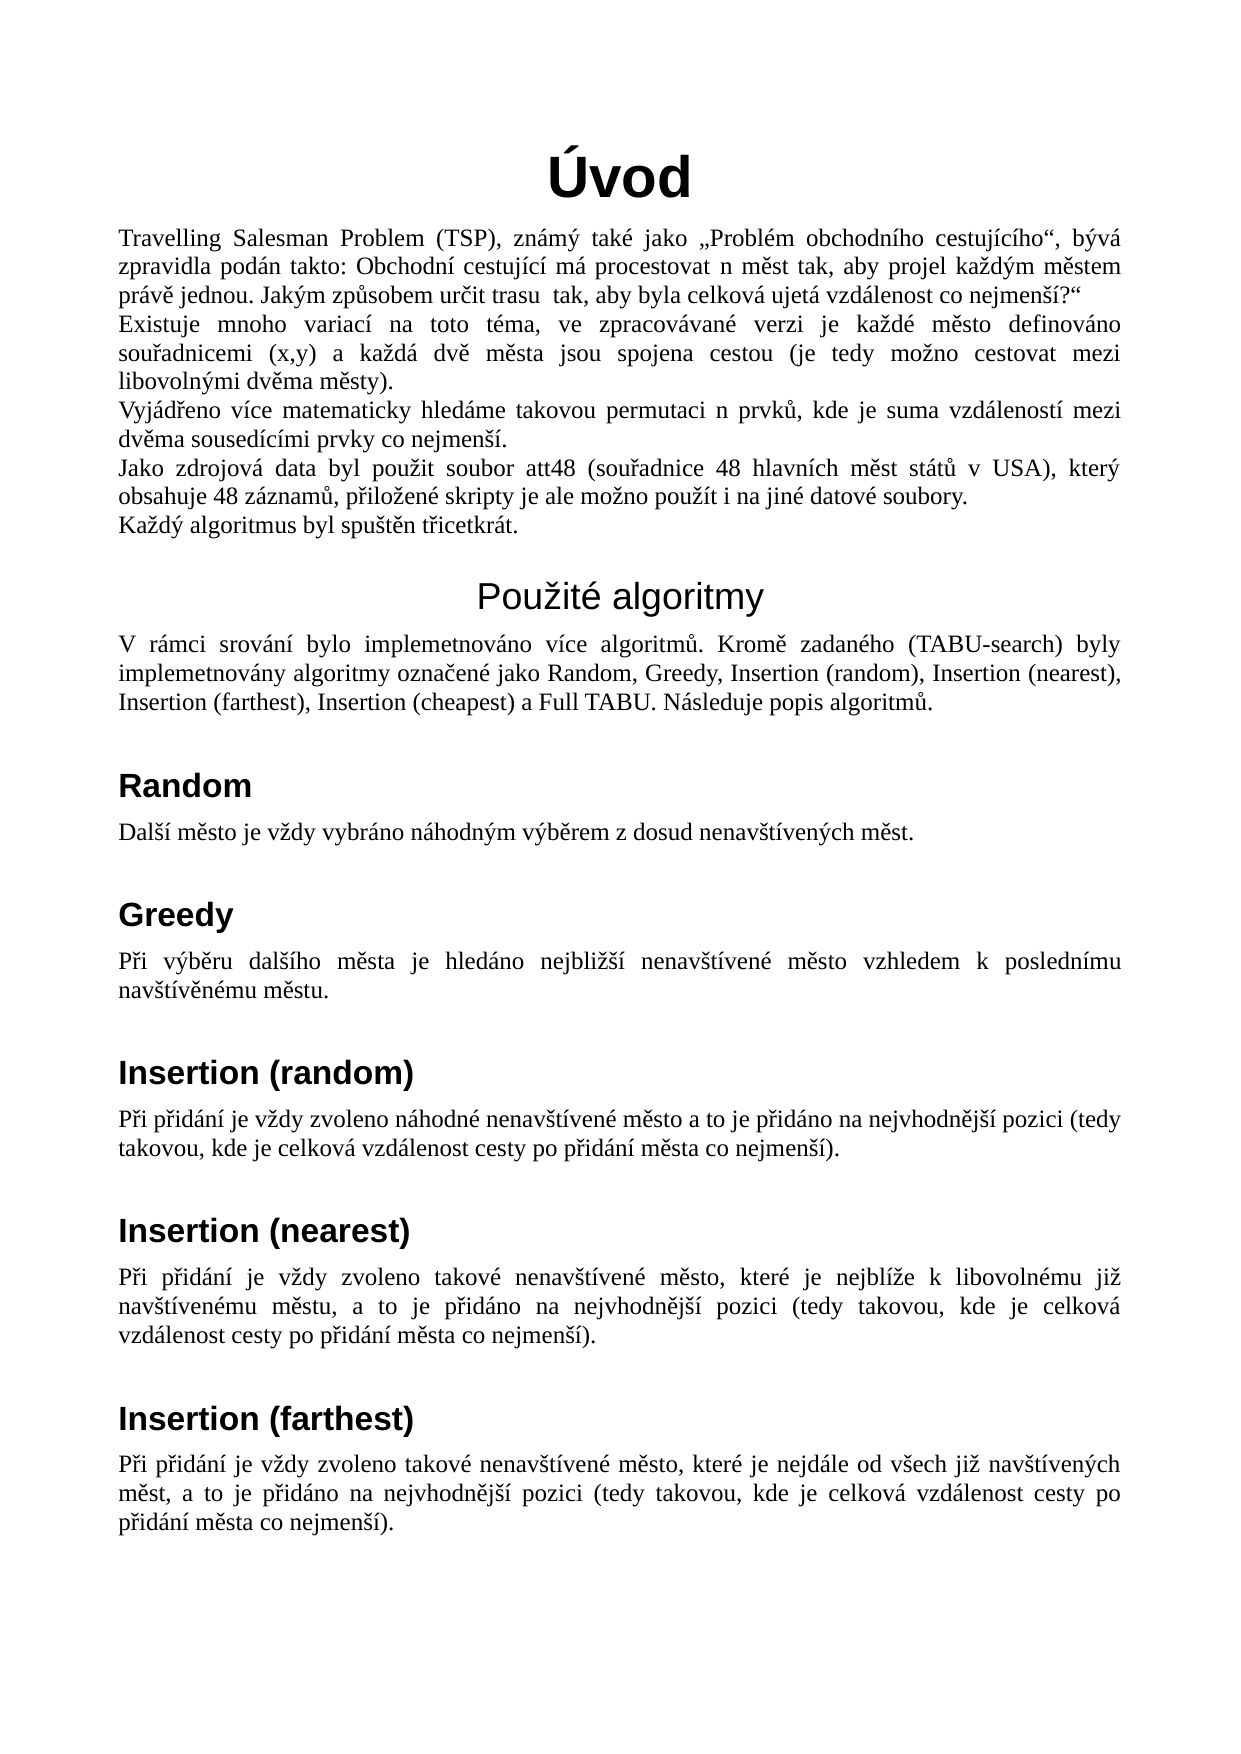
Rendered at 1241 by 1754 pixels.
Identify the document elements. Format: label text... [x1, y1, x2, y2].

text V rámci srování bylo implemetnováno více algoritmů. Kromě zadaného (TABU-search) byly implemetnovány algoritmy označené jako Random, Greedy, Insertion (random), Insertion (nearest), Insertion (farthest), Insertion (cheapest) a Full TABU. Následuje popis algoritmů. [118, 629, 1122, 716]
text Existuje mnoho variací na toto téma, ve zpracovávané verzi je každé město definováno souřadnicemi (x,y) a každá dvě města jsou spojena cestou (je tedy možno cestovat mezi libovolnými dvěma městy). [118, 309, 1122, 395]
text Jako zdrojová data byl použit soubor att48 (souřadnice 48 hlavních měst států v USA), který obsahuje 48 záznamů, přiložené skripty je ale možno použít i na jiné datové soubory. [118, 453, 1122, 510]
text Při přidání je vždy zvoleno náhodné nenavštívené město a to je přidáno na nejvhodnější pozici (tedy takovou, kde je celková vzdálenost cesty po přidání města co nejmenší). [118, 1104, 1122, 1162]
text Při přidání je vždy zvoleno takové nenavštívené město, které je nejblíže k libovolnému již navštívenému městu, a to je přidáno na nejvhodnější pozici (tedy takovou, kde je celková vzdálenost cesty po přidání města co nejmenší). [118, 1262, 1122, 1349]
text Při výběru dalšího města je hledáno nejbližší nenavštívené město vzhledem k poslednímu navštívěnému městu. [118, 946, 1122, 1003]
text Vyjádřeno více matematicky hledáme takovou permutaci n prvků, kde je suma vzdáleností mezi dvěma sousedícími prvky co nejmenší. [118, 395, 1122, 453]
text Další město je vždy vybráno náhodným výběrem z dosud nenavštívených měst. [118, 817, 1122, 845]
title Úvod [118, 143, 1122, 210]
subtitle Insertion (farthest) [118, 1398, 1122, 1437]
subtitle Insertion (random) [118, 1053, 1122, 1092]
subtitle Použité algoritmy [118, 574, 1122, 617]
subtitle Greedy [118, 895, 1122, 933]
subtitle Insertion (nearest) [118, 1211, 1122, 1250]
text Každý algoritmus byl spuštěn třicetkrát. [118, 510, 1122, 539]
text Při přidání je vždy zvoleno takové nenavštívené město, které je nejdále od všech již navštívených měst, a to je přidáno na nejvhodnější pozici (tedy takovou, kde je celková vzdálenost cesty po přidání města co nejmenší). [118, 1449, 1122, 1536]
subtitle Random [118, 765, 1122, 804]
text Travelling Salesman Problem (TSP), známý také jako „Problém obchodního cestujícího“, bývá zpravidla podán takto: Obchodní cestující má procestovat n měst tak, aby projel každým městem právě jednou. Jakým způsobem určit trasu tak, aby byla celková ujetá vzdálenost co nejmenší?“ [118, 223, 1122, 309]
